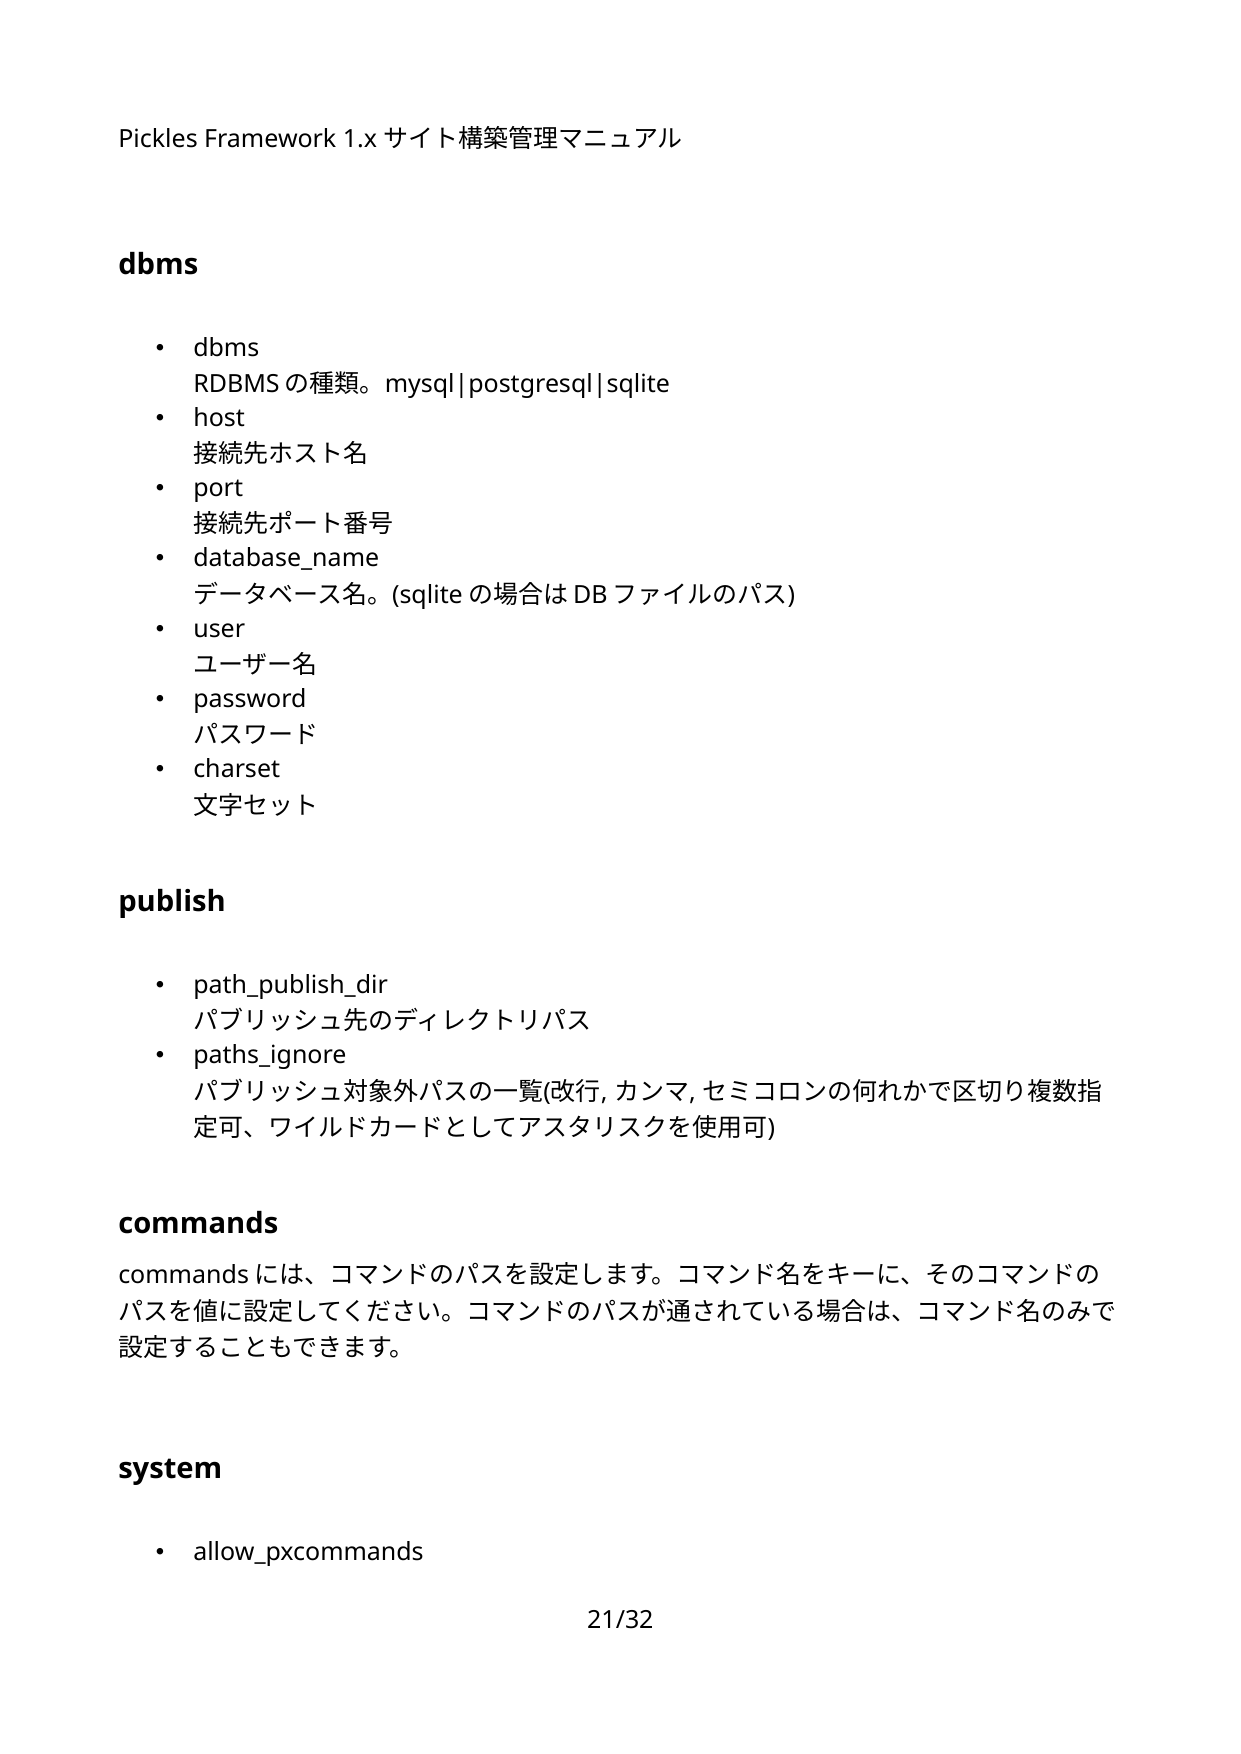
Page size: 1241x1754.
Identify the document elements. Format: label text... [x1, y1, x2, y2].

list database_name データベース名。(sqliteの場合はDBファイルのパス) [156, 540, 1122, 610]
subtitle dbms [118, 243, 1122, 283]
subtitle publish [118, 880, 1122, 920]
list dbms RDBMSの種類。mysql|postgresql|sqlite [156, 329, 1122, 399]
list password パスワード [156, 681, 1122, 751]
subtitle commands [118, 1203, 1122, 1242]
list paths_ignore パブリッシュ対象外パスの一覧(改行, カンマ, セミコロンの何れかで区切り複数指定可、ワイルドカードとしてアスタリスクを使用可) [156, 1037, 1122, 1143]
subtitle system [118, 1448, 1122, 1487]
list allow_pxcommands [156, 1534, 1122, 1568]
text commandsには、コマンドのパスを設定します。コマンド名をキーに、そのコマンドのパスを値に設定してください。コマンドのパスが通されている場合は、コマンド名のみで設定することもできます。 [118, 1255, 1122, 1363]
list host 接続先ホスト名 [156, 399, 1122, 470]
list user ユーザー名 [156, 610, 1122, 681]
list charset 文字セット [156, 751, 1122, 821]
list port 接続先ポート番号 [156, 470, 1122, 540]
list path_publish_dir パブリッシュ先のディレクトリパス [156, 967, 1122, 1037]
